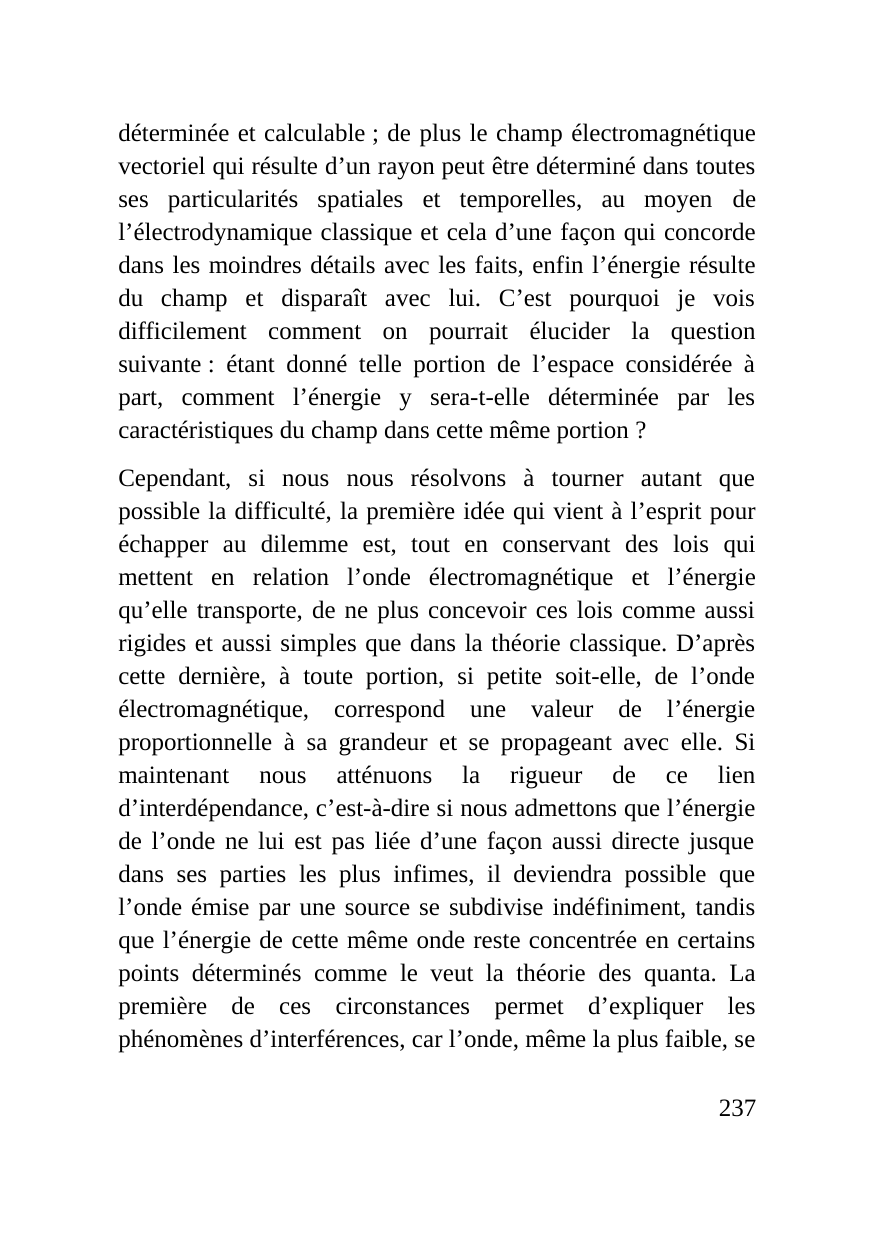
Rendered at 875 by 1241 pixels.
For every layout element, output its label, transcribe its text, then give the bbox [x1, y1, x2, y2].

text Cependant, si nous nous résolvons à tourner autant que possible la difficulté, la première idée qui vient à l’esprit pour échapper au dilemme est, tout en conservant des lois qui mettent en relation l’onde électromagnétique et l’énergie qu’elle transporte, de ne plus concevoir ces lois comme aussi rigides et aussi simples que dans la théorie classique. D’après cette dernière, à toute portion, si petite soit-elle, de l’onde électromagnétique, correspond une valeur de l’énergie proportionnelle à sa grandeur et se propageant avec elle. Si maintenant nous atténuons la rigueur de ce lien d’interdépendance, c’est-à-dire si nous admettons que l’énergie de l’onde ne lui est pas liée d’une façon aussi directe jusque dans ses parties les plus infimes, il deviendra possible que l’onde émise par une source se subdivise indéfiniment, tandis que l’énergie de cette même onde reste concentrée en certains points déterminés comme le veut la théorie des quanta. La première de ces circonstances permet d’expliquer les phénomènes d’interférences, car l’onde, même la plus faible, se [118, 463, 756, 1053]
text déterminée et calculable ; de plus le champ électromagnétique vectoriel qui résulte d’un rayon peut être déterminé dans toutes ses particularités spatiales et temporelles, au moyen de l’électrodynamique classique et cela d’une façon qui concorde dans les moindres détails avec les faits, enfin l’énergie résulte du champ et disparaît avec lui. C’est pourquoi je vois difficilement comment on pourrait élucider la question suivante : étant donné telle portion de l’espace considérée à part, comment l’énergie y sera-t-elle déterminée par les caractéristiques du champ dans cette même portion ? [118, 118, 756, 444]
